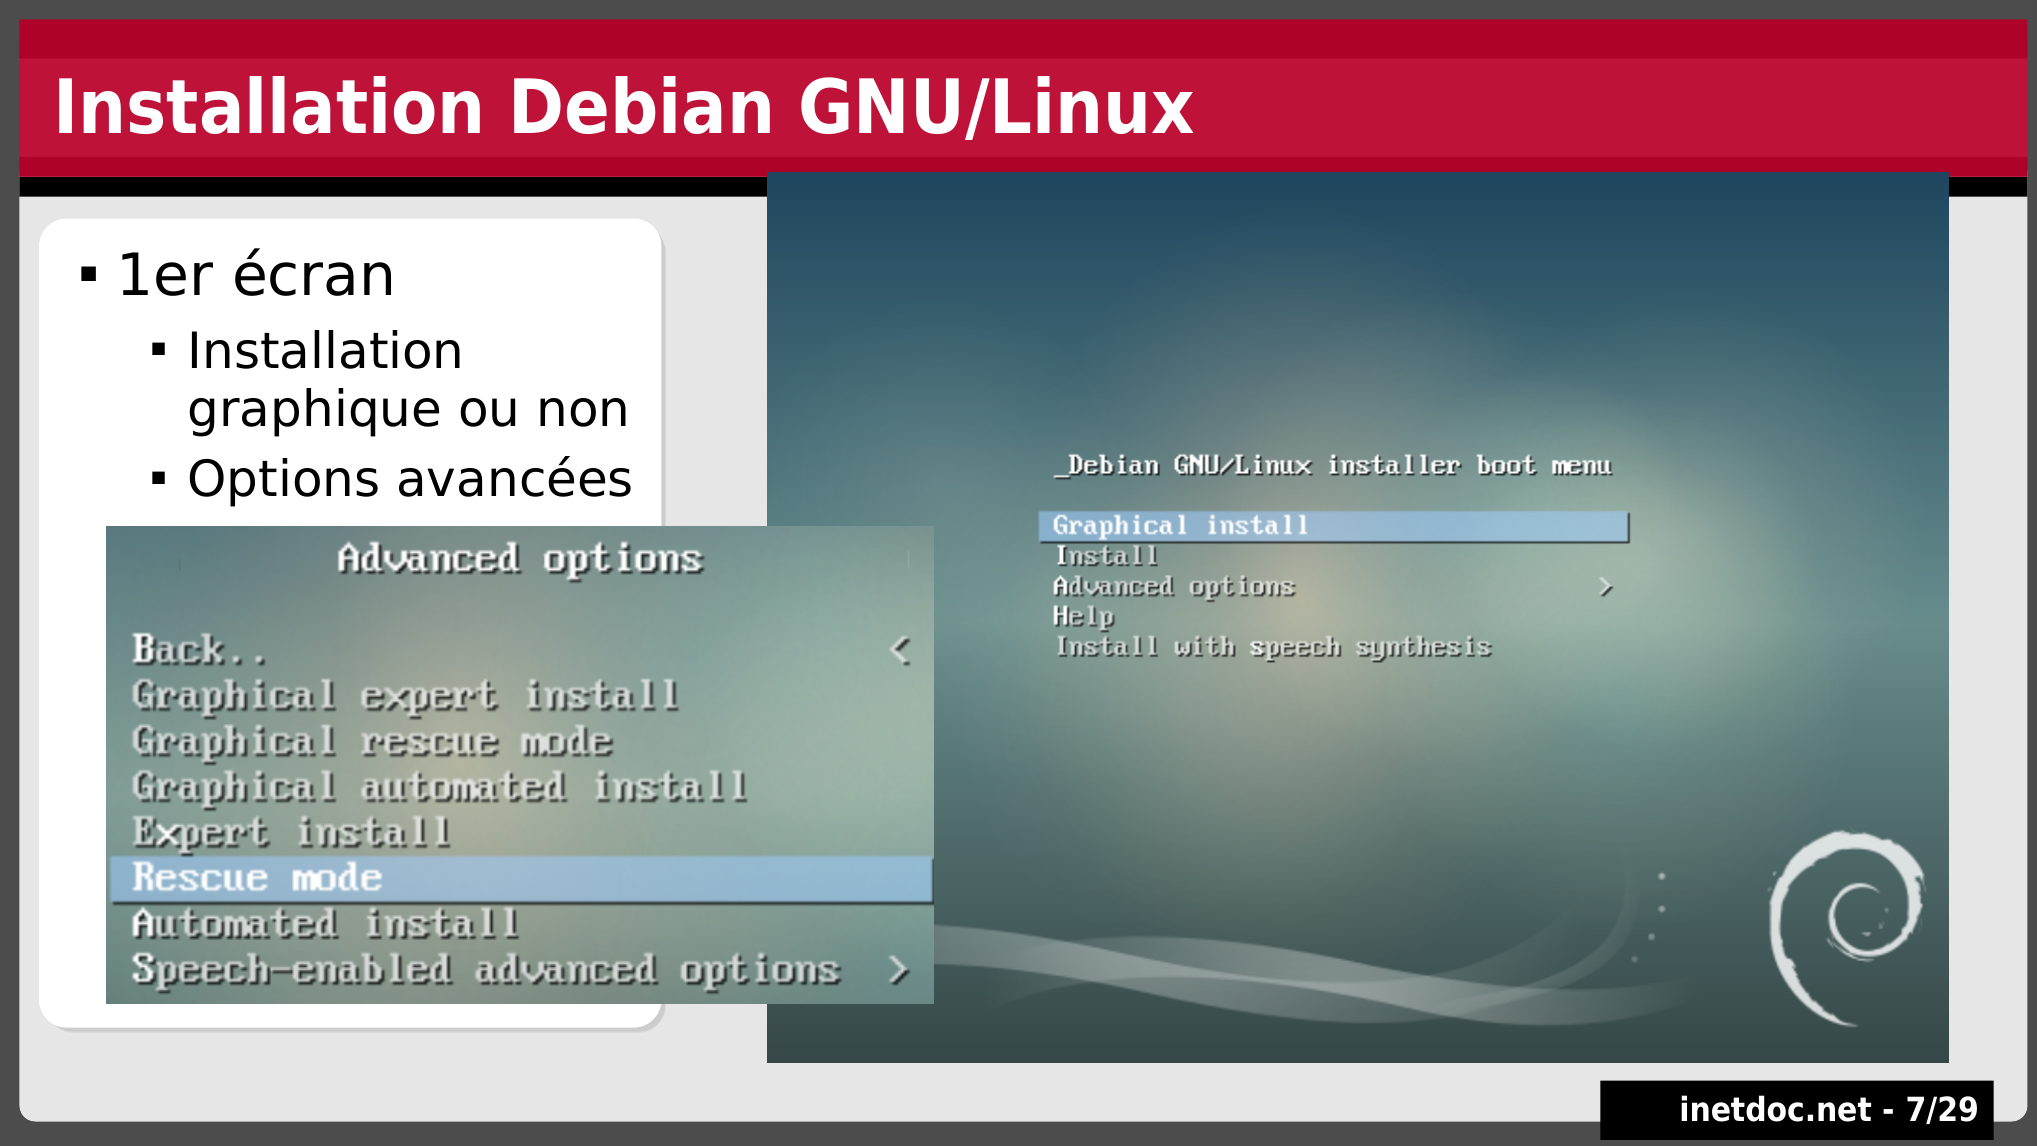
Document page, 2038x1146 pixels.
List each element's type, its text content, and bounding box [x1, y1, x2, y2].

text_box Installation Debian GNU/Linux [19, 59, 2028, 157]
text_box [19, 19, 2028, 59]
text_box inetdoc.net - <numéro>/29 [1600, 1080, 1994, 1140]
picture [106, 172, 1949, 1063]
text_box 1er écran Installation graphique ou non Options avancées [38, 218, 662, 1028]
text_box [19, 157, 2028, 1122]
